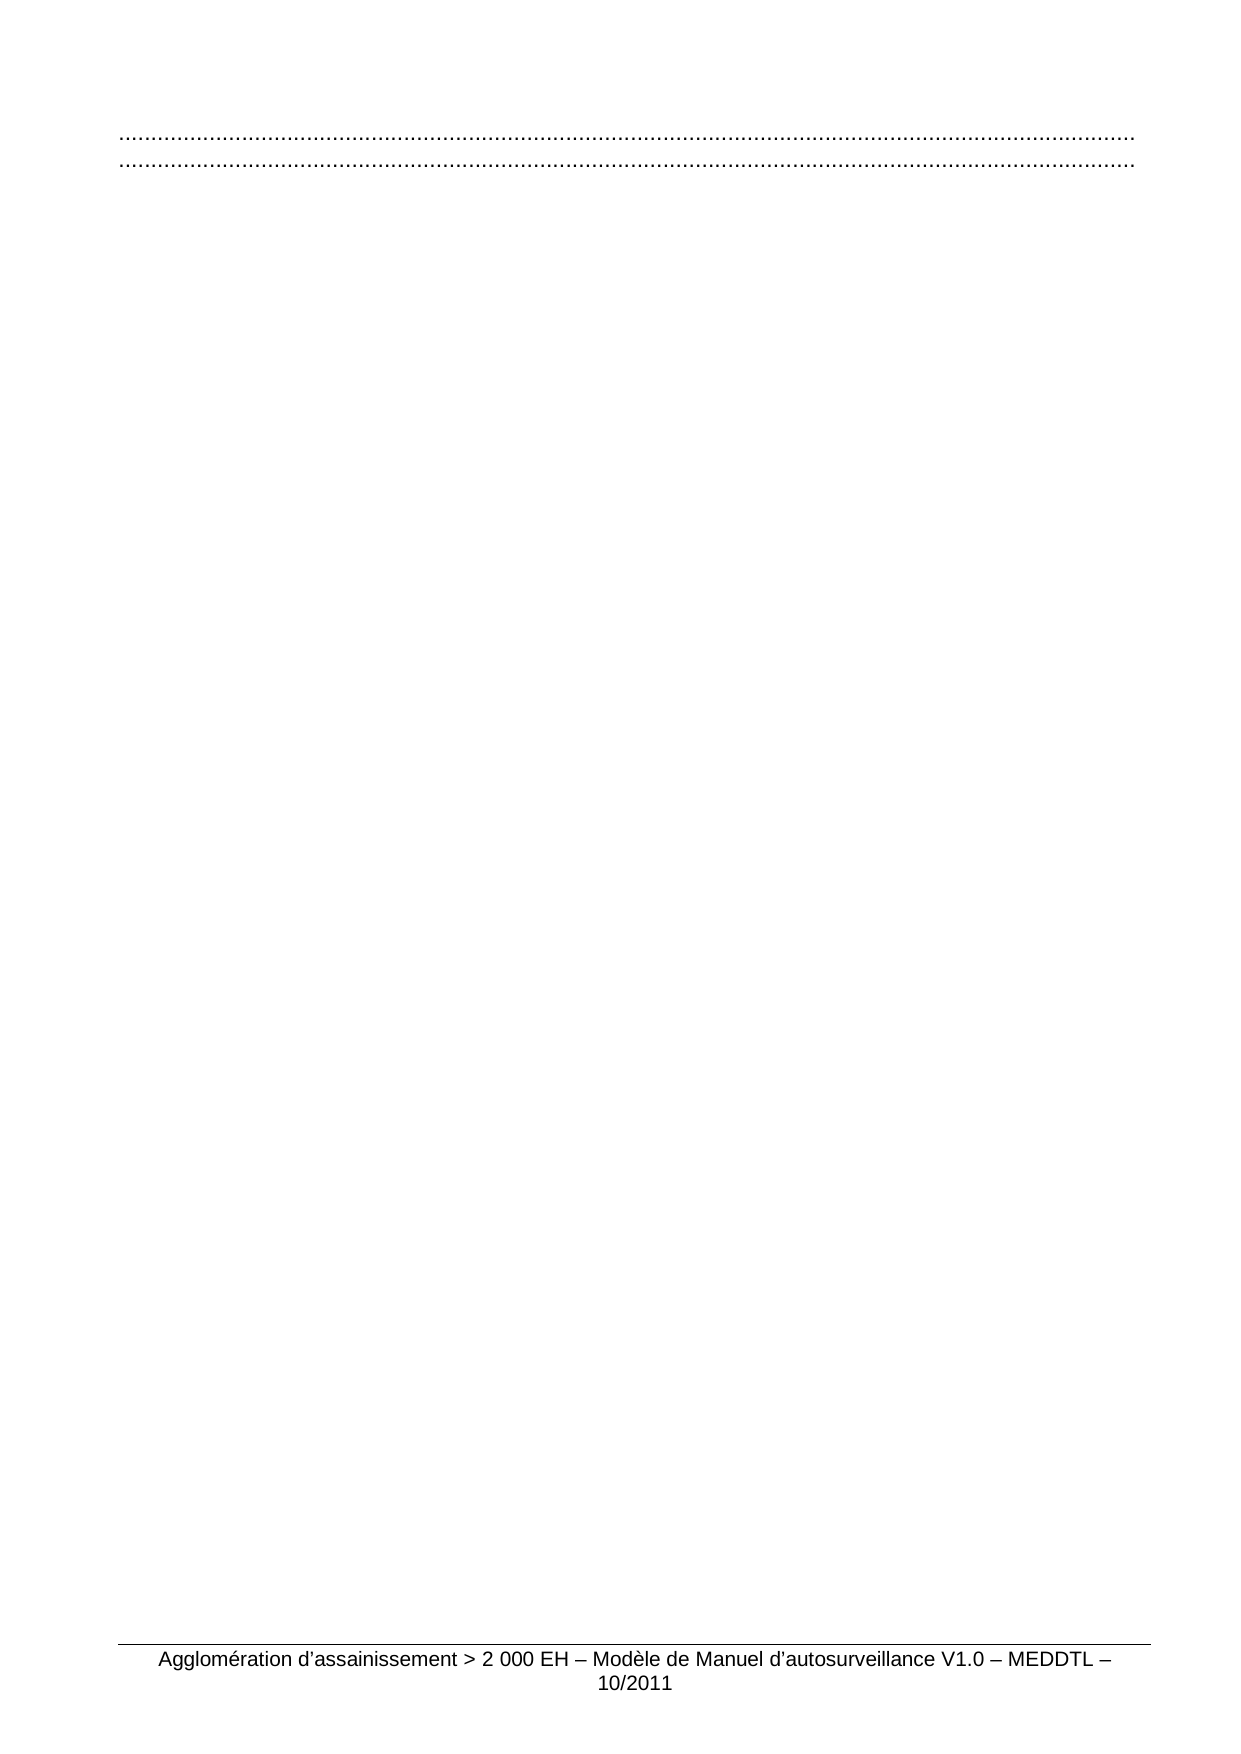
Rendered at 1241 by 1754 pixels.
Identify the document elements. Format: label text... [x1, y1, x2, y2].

text ............................................................................................................................................................. [118, 145, 1151, 172]
text ............................................................................................................................................................. [118, 118, 1151, 145]
